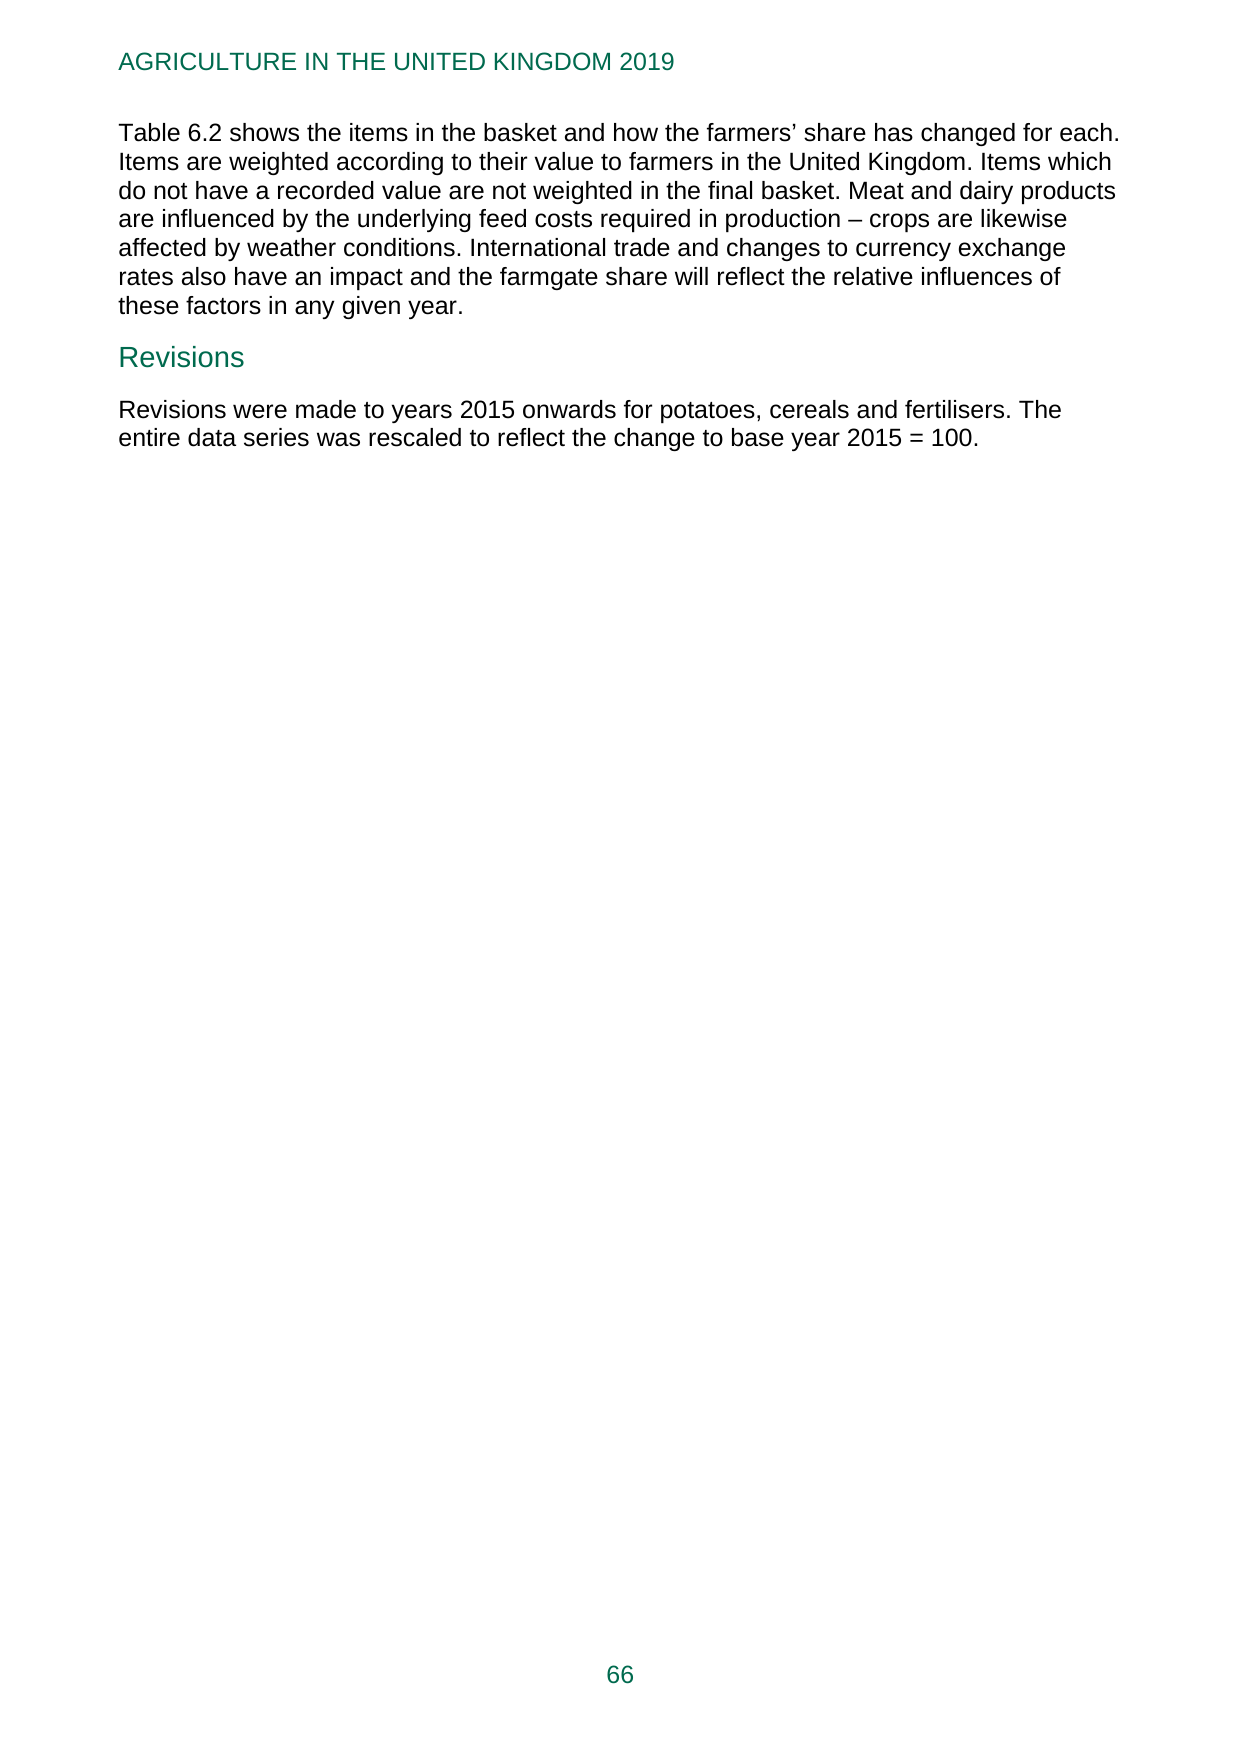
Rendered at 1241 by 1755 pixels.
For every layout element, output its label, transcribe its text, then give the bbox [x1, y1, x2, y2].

subtitle Revisions [118, 340, 1122, 374]
text Revisions were made to years 2015 onwards for potatoes, cereals and fertilisers. The entire data series was rescaled to reflect the change to base year 2015 = 100. [118, 394, 1122, 452]
text Table 6.2 shows the items in the basket and how the farmers’ share has changed for each. Items are weighted according to their value to farmers in the United Kingdom. Items which do not have a recorded value are not weighted in the final basket. Meat and dairy products are influenced by the underlying feed costs required in production – crops are likewise affected by weather conditions. International trade and changes to currency exchange rates also have an impact and the farmgate share will reflect the relative influences of these factors in any given year. [118, 118, 1122, 319]
